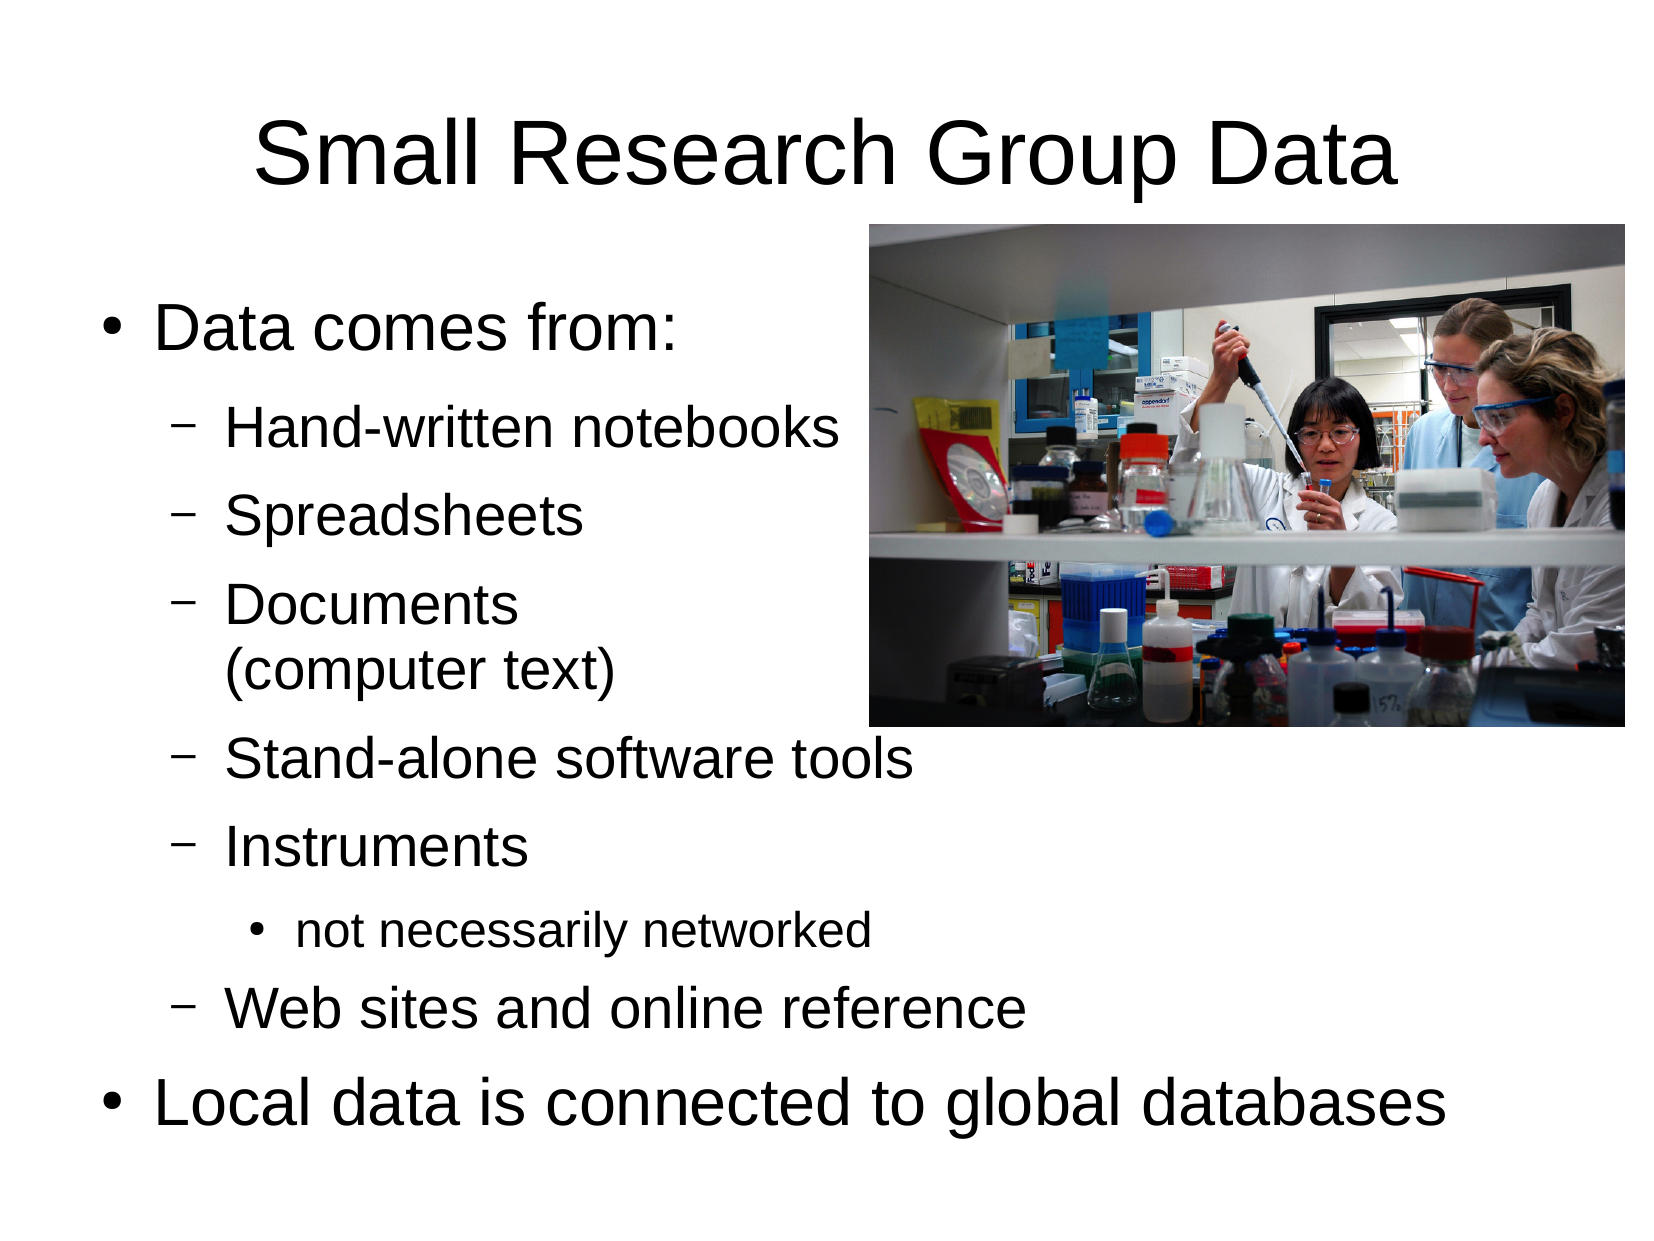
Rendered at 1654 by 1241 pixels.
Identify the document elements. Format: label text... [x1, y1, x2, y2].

title Small Research Group Data [82, 49, 1571, 257]
picture [869, 224, 1625, 727]
list Data comes from: Hand-written notebooks Spreadsheets Documents (computer text) Stand-alone software tools Instruments not necessarily networked Web sites and online reference Local data is connected to global databases [82, 290, 1571, 1140]
